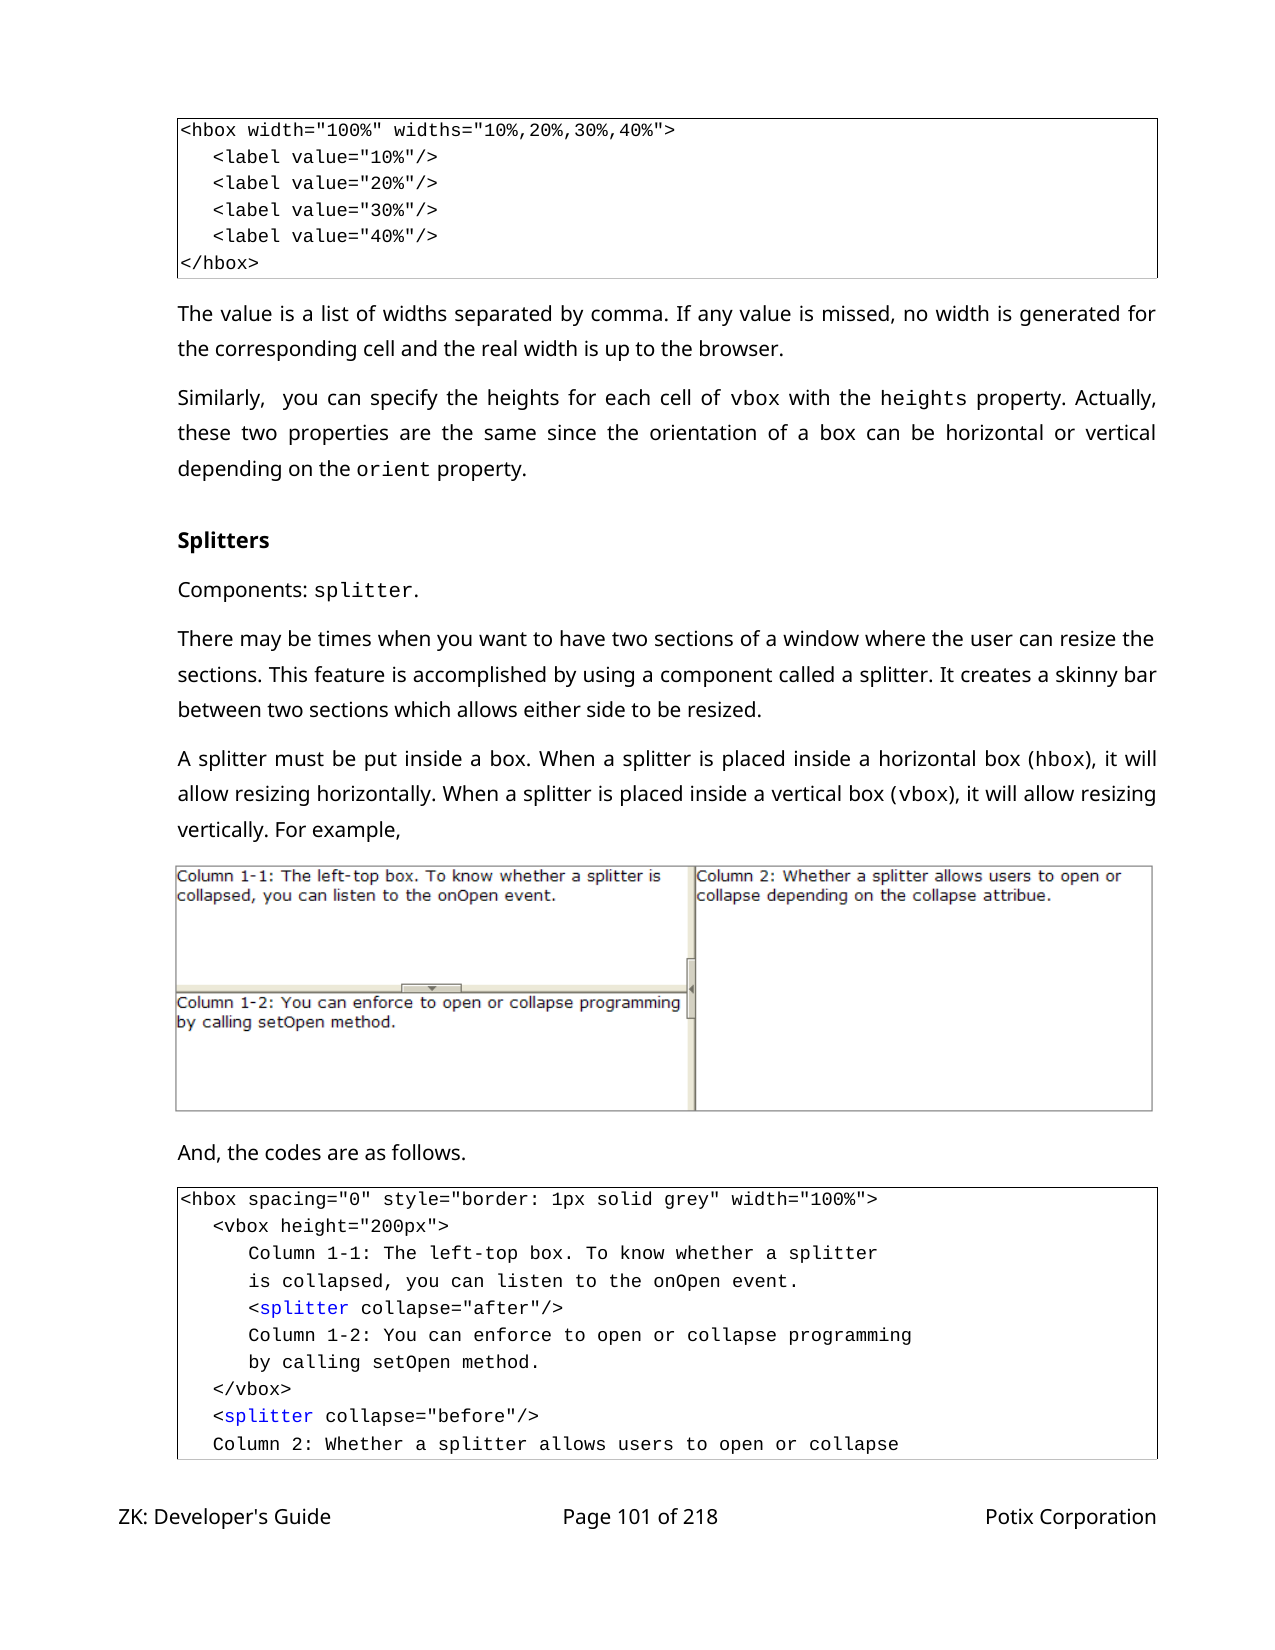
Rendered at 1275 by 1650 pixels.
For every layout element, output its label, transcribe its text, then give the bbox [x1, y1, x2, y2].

picture [173, 862, 1154, 1114]
text <splitter collapse="after"/> [178, 1296, 1157, 1320]
text Column 1-1: The left-top box. To know whether a splitter [178, 1241, 1157, 1266]
text <hbox spacing="0" style="border: 1px solid grey" width="100%"> [178, 1188, 1157, 1211]
subtitle Splitters [177, 525, 1157, 555]
text Components: splitter. [177, 575, 1157, 604]
text The value is a list of widths separated by comma. If any value is missed, no width is generated for the corresponding cell and the real width is up to the browser. [177, 299, 1157, 362]
text <hbox width="100%" widths="10%,20%,30%,40%"> <label value="10%"/> <label value="20%"/> <label value="30%"/> <label value="40%"/> </hbox> [178, 119, 1157, 278]
text <vbox height="200px"> [178, 1214, 1157, 1238]
text A splitter must be put inside a box. When a splitter is placed inside a horizontal box (hbox), it will allow resizing horizontally. When a splitter is placed inside a vertical box (vbox), it will allow resizing vertically. For example, [177, 744, 1157, 843]
text Similarly, you can specify the heights for each cell of vbox with the heights property. Actually, these two properties are the same since the orientation of a box can be horizontal or vertical depending on the orient property. [177, 383, 1157, 482]
text </vbox> [178, 1377, 1157, 1401]
text by calling setOpen method. [178, 1350, 1157, 1374]
text is collapsed, you can listen to the onOpen event. [178, 1268, 1157, 1293]
text Column 2: Whether a splitter allows users to open or collapse [178, 1432, 1157, 1459]
text <splitter collapse="before"/> [178, 1404, 1157, 1429]
text Column 1-2: You can enforce to open or collapse programming [178, 1323, 1157, 1347]
text There may be times when you want to have two sections of a window where the user can resize the sections. This feature is accomplished by using a component called a splitter. It creates a skinny bar between two sections which allows either side to be resized. [177, 624, 1157, 723]
text And, the codes are as follows. [177, 1114, 1157, 1166]
